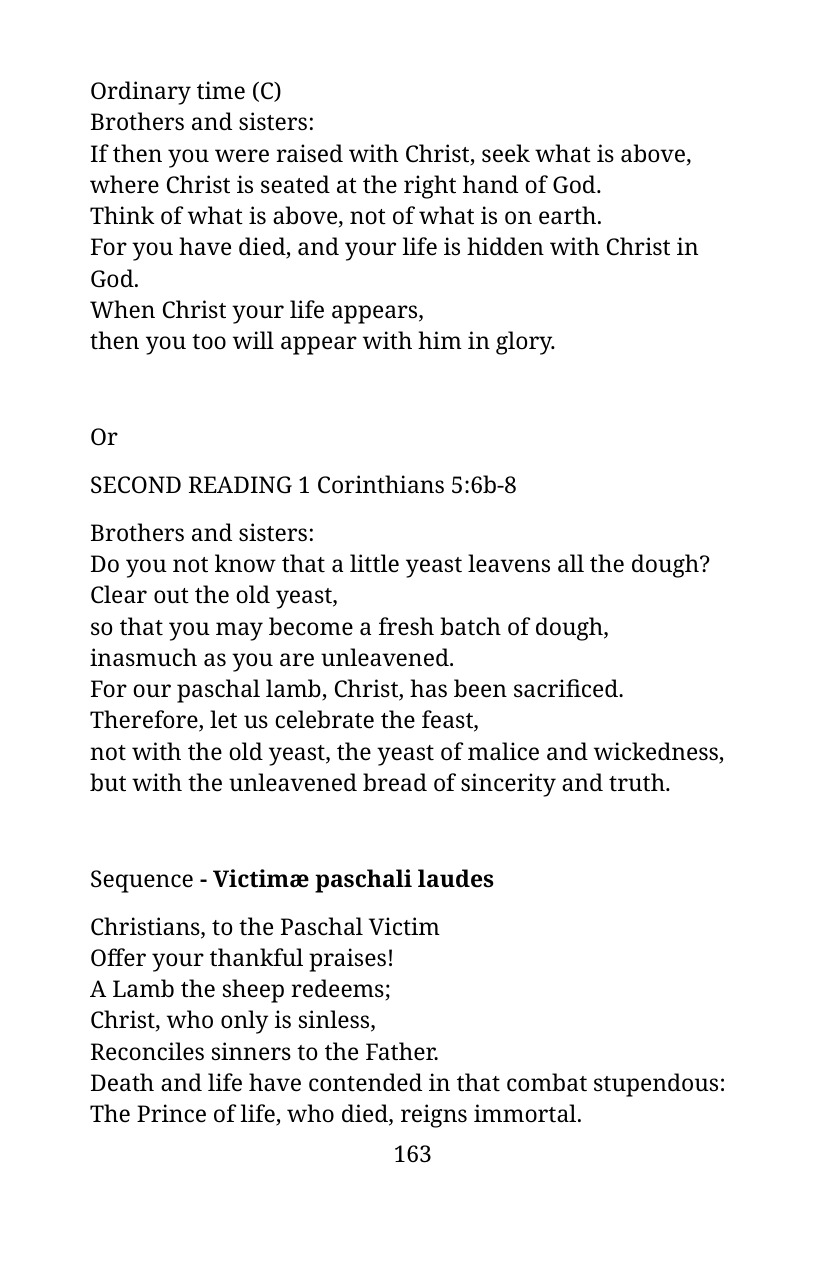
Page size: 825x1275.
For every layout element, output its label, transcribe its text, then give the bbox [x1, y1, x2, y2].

text Brothers and sisters: Do you not know that a little yeast leavens all the dough? Clear out the old yeast, so that you may become a fresh batch of dough, inasmuch as you are unleavened. For our paschal lamb, Christ, has been sacrificed. Therefore, let us celebrate the feast, not with the old yeast, the yeast of malice and wickedness, but with the unleavened bread of sincerity and truth. [90, 517, 735, 798]
text Christians, to the Paschal Victim Offer your thankful praises! A Lamb the sheep redeems; Christ, who only is sinless, Reconciles sinners to the Father. Death and life have contended in that combat stupendous: The Prince of life, who died, reigns immortal. [90, 910, 735, 1129]
text Or [90, 421, 735, 452]
text SECOND READING 1 Corinthians 5:6b-8 [90, 469, 735, 500]
text Sequence - Victimæ paschali laudes [90, 862, 735, 894]
text Brothers and sisters: If then you were raised with Christ, seek what is above, where Christ is seated at the right hand of God. Think of what is above, not of what is on earth. For you have died, and your life is hidden with Christ in God. When Christ your life appears, then you too will appear with him in glory. [90, 106, 735, 356]
